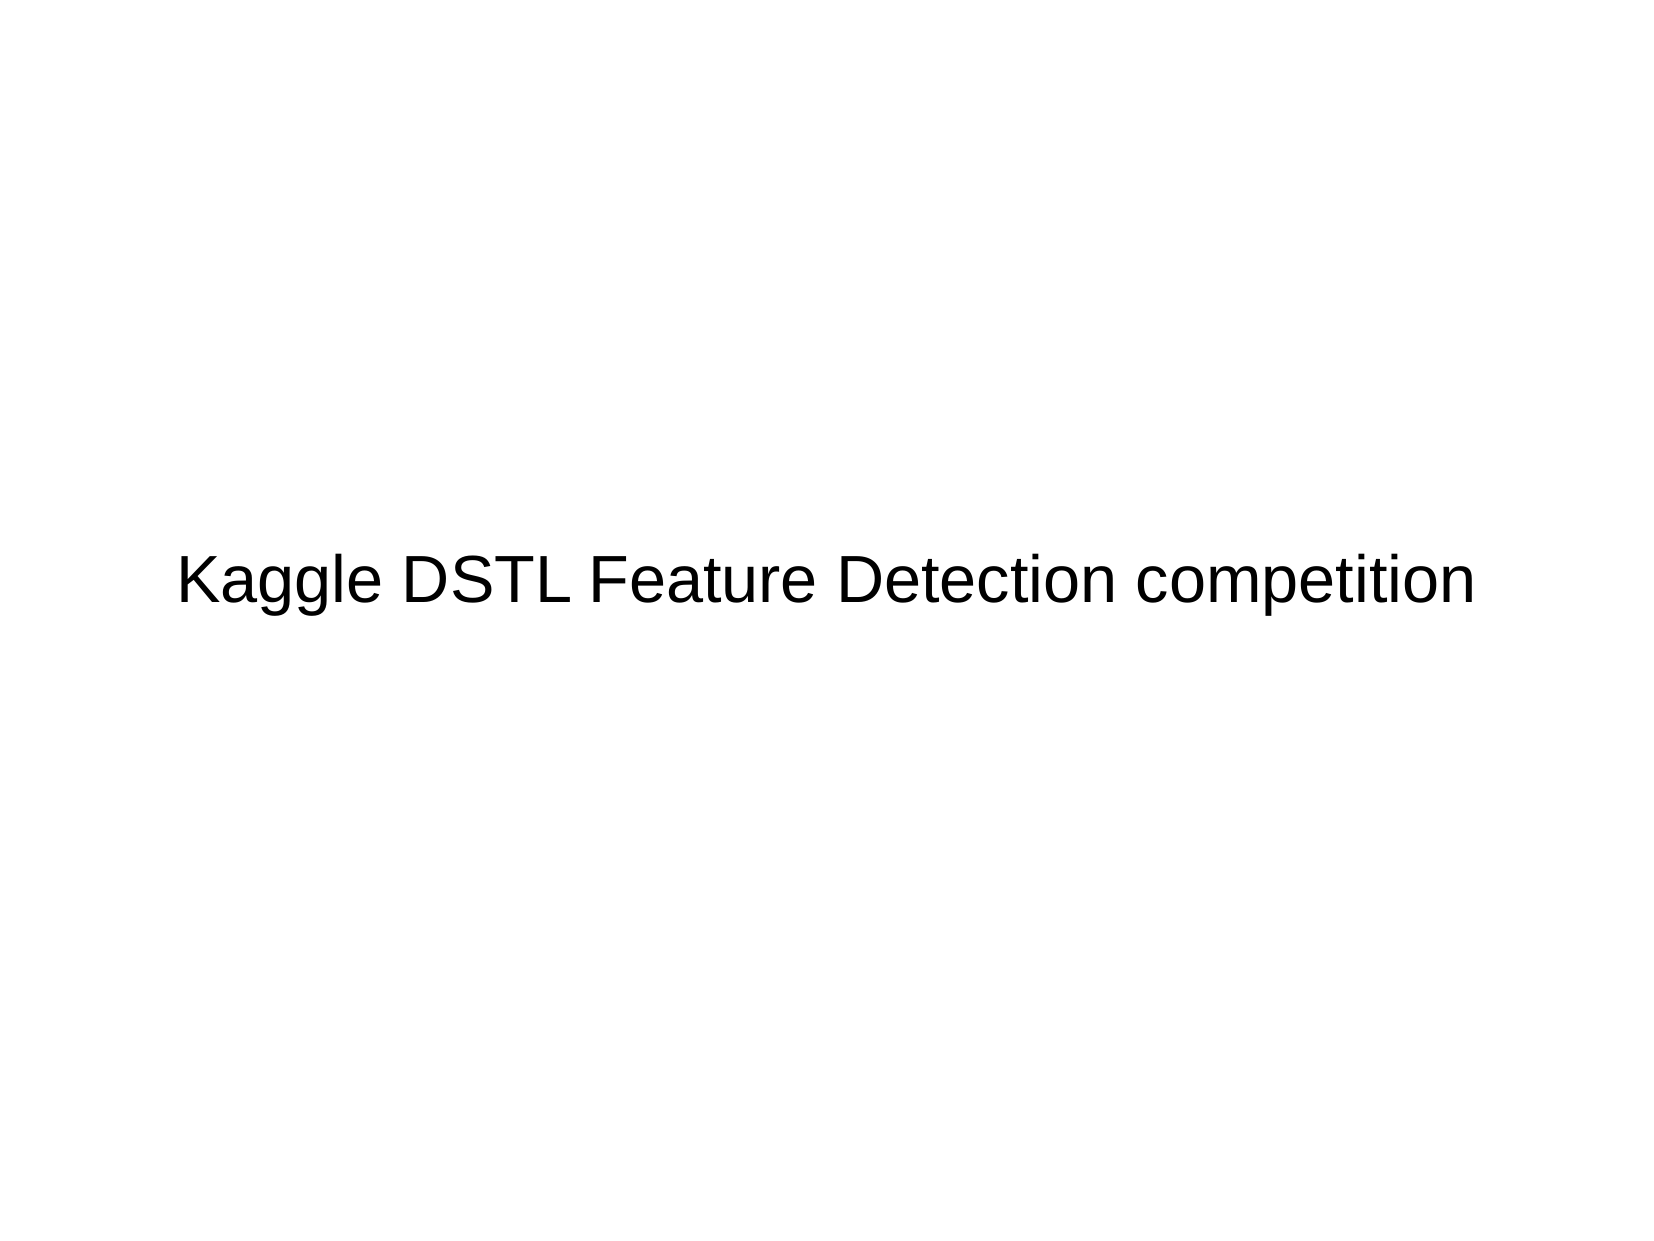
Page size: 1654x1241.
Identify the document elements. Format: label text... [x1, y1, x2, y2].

subtitle Kaggle DSTL Feature Detection competition [82, 49, 1571, 1109]
